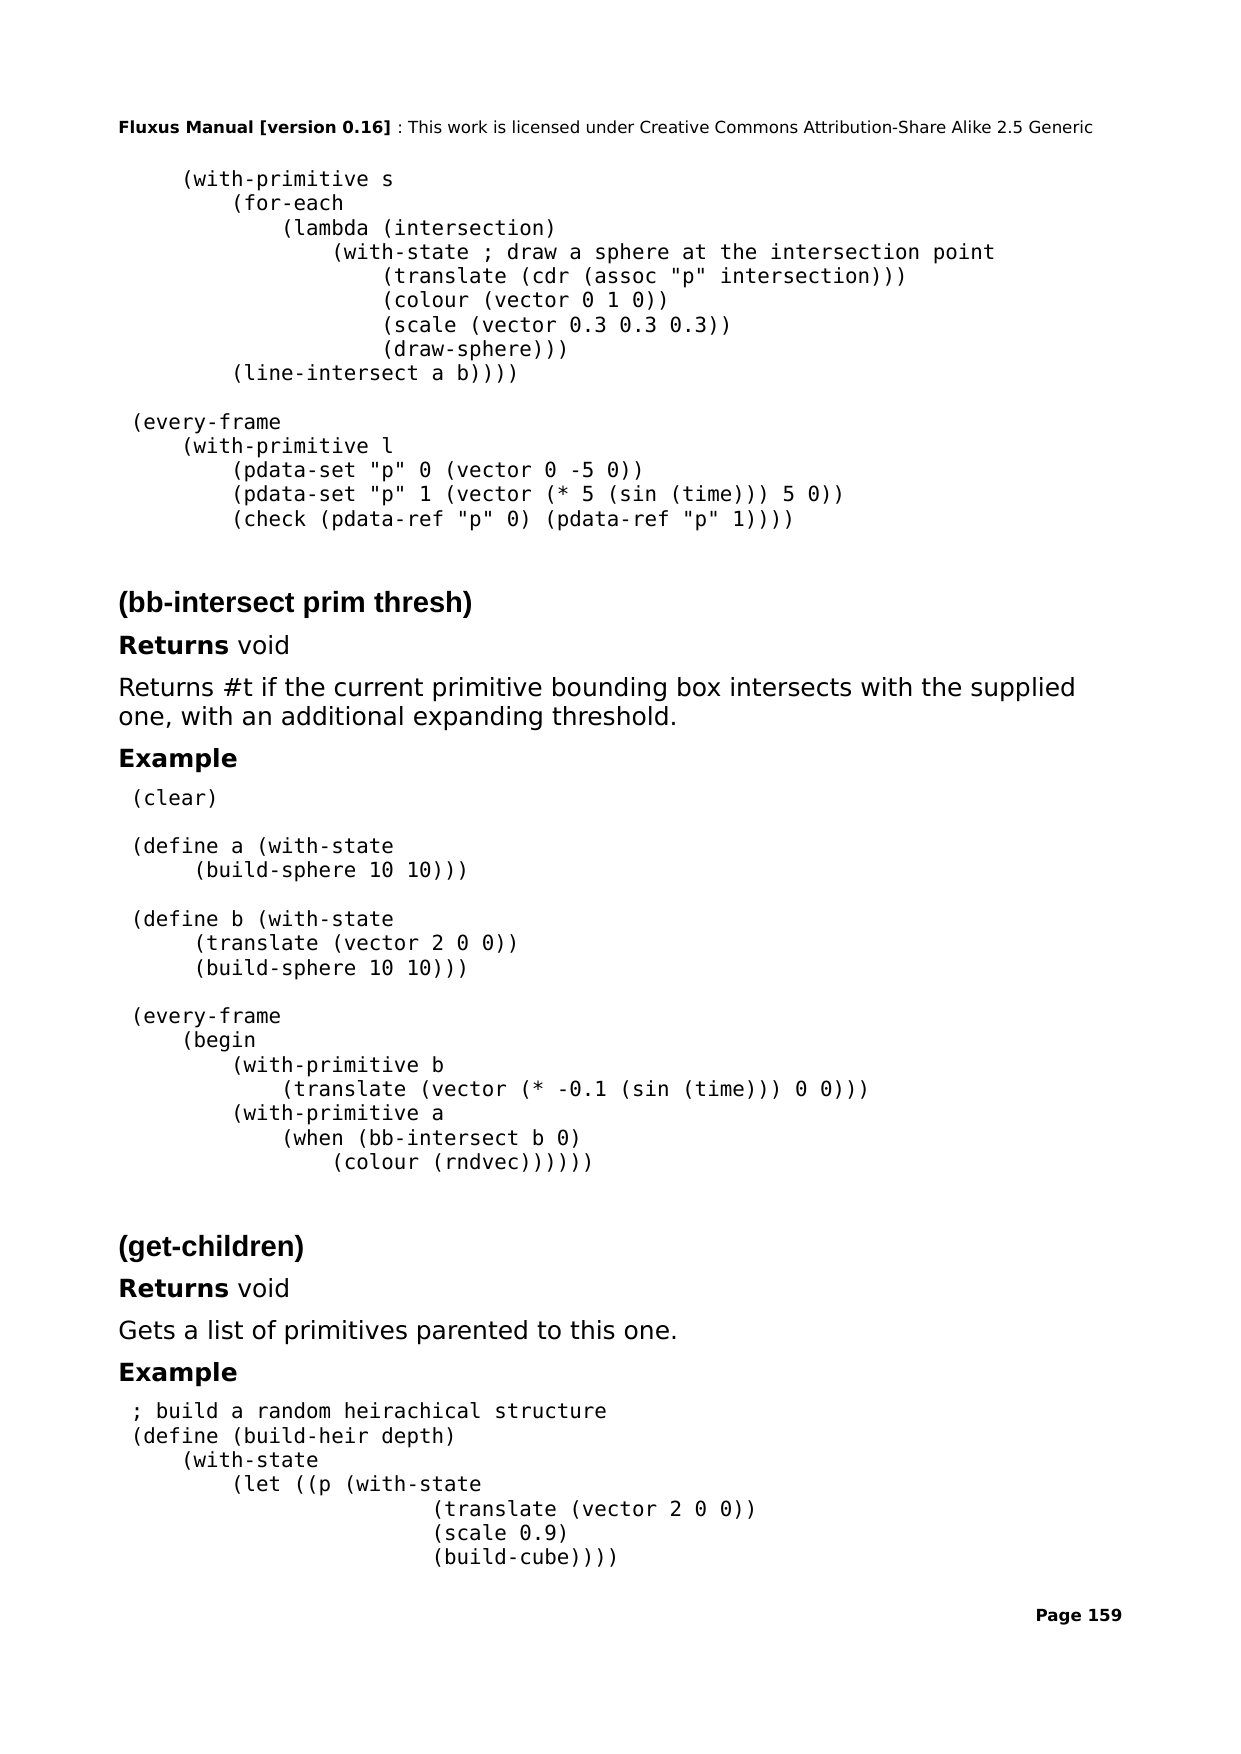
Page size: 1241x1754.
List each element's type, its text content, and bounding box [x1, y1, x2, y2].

text (begin [118, 1028, 1122, 1053]
text (let ((p (with-state [118, 1472, 1122, 1497]
text Example [118, 744, 1122, 773]
text (colour (vector 0 1 0)) [118, 288, 1122, 313]
text (build-sphere 10 10))) [118, 858, 1122, 883]
subtitle (bb-intersect prim thresh) [118, 586, 1122, 619]
text Example [118, 1358, 1122, 1387]
text (for-each [118, 191, 1122, 216]
text (pdata-set "p" 1 (vector (* 5 (sin (time))) 5 0)) [118, 482, 1122, 507]
text (scale 0.9) [118, 1521, 1122, 1545]
text (translate (vector 2 0 0)) [118, 931, 1122, 956]
text (translate (vector (* -0.1 (sin (time))) 0 0))) [118, 1077, 1122, 1101]
subtitle (get-children) [118, 1228, 1122, 1262]
text (draw-sphere))) [118, 337, 1122, 361]
text Returns void [118, 1274, 1122, 1304]
text (clear) [118, 786, 1122, 810]
text (translate (cdr (assoc "p" intersection))) [118, 264, 1122, 288]
text (with-primitive s [118, 167, 1122, 191]
text (check (pdata-ref "p" 0) (pdata-ref "p" 1)))) [118, 507, 1122, 531]
text (pdata-set "p" 0 (vector 0 -5 0)) [118, 458, 1122, 482]
text (define (build-heir depth) [118, 1424, 1122, 1448]
text (every-frame [118, 410, 1122, 434]
text (scale (vector 0.3 0.3 0.3)) [118, 313, 1122, 337]
text (with-state [118, 1448, 1122, 1472]
text (line-intersect a b)))) [118, 361, 1122, 385]
text (define a (with-state [118, 834, 1122, 858]
text (lambda (intersection) [118, 216, 1122, 240]
text Returns #t if the current primitive bounding box intersects with the supplied one, with an additional expanding threshold. [118, 673, 1122, 732]
text Gets a list of primitives parented to this one. [118, 1316, 1122, 1345]
text (translate (vector 2 0 0)) [118, 1497, 1122, 1521]
text (with-primitive a [118, 1101, 1122, 1126]
text (every-frame [118, 1004, 1122, 1028]
text (with-primitive b [118, 1053, 1122, 1077]
text (build-cube)))) [118, 1545, 1122, 1569]
text ; build a random heirachical structure [118, 1399, 1122, 1424]
text (colour (rndvec)))))) [118, 1150, 1122, 1174]
text (with-primitive l [118, 434, 1122, 458]
text Returns void [118, 632, 1122, 661]
text (define b (with-state [118, 907, 1122, 931]
text (build-sphere 10 10))) [118, 956, 1122, 980]
text (when (bb-intersect b 0) [118, 1126, 1122, 1150]
text (with-state ; draw a sphere at the intersection point [118, 240, 1122, 264]
